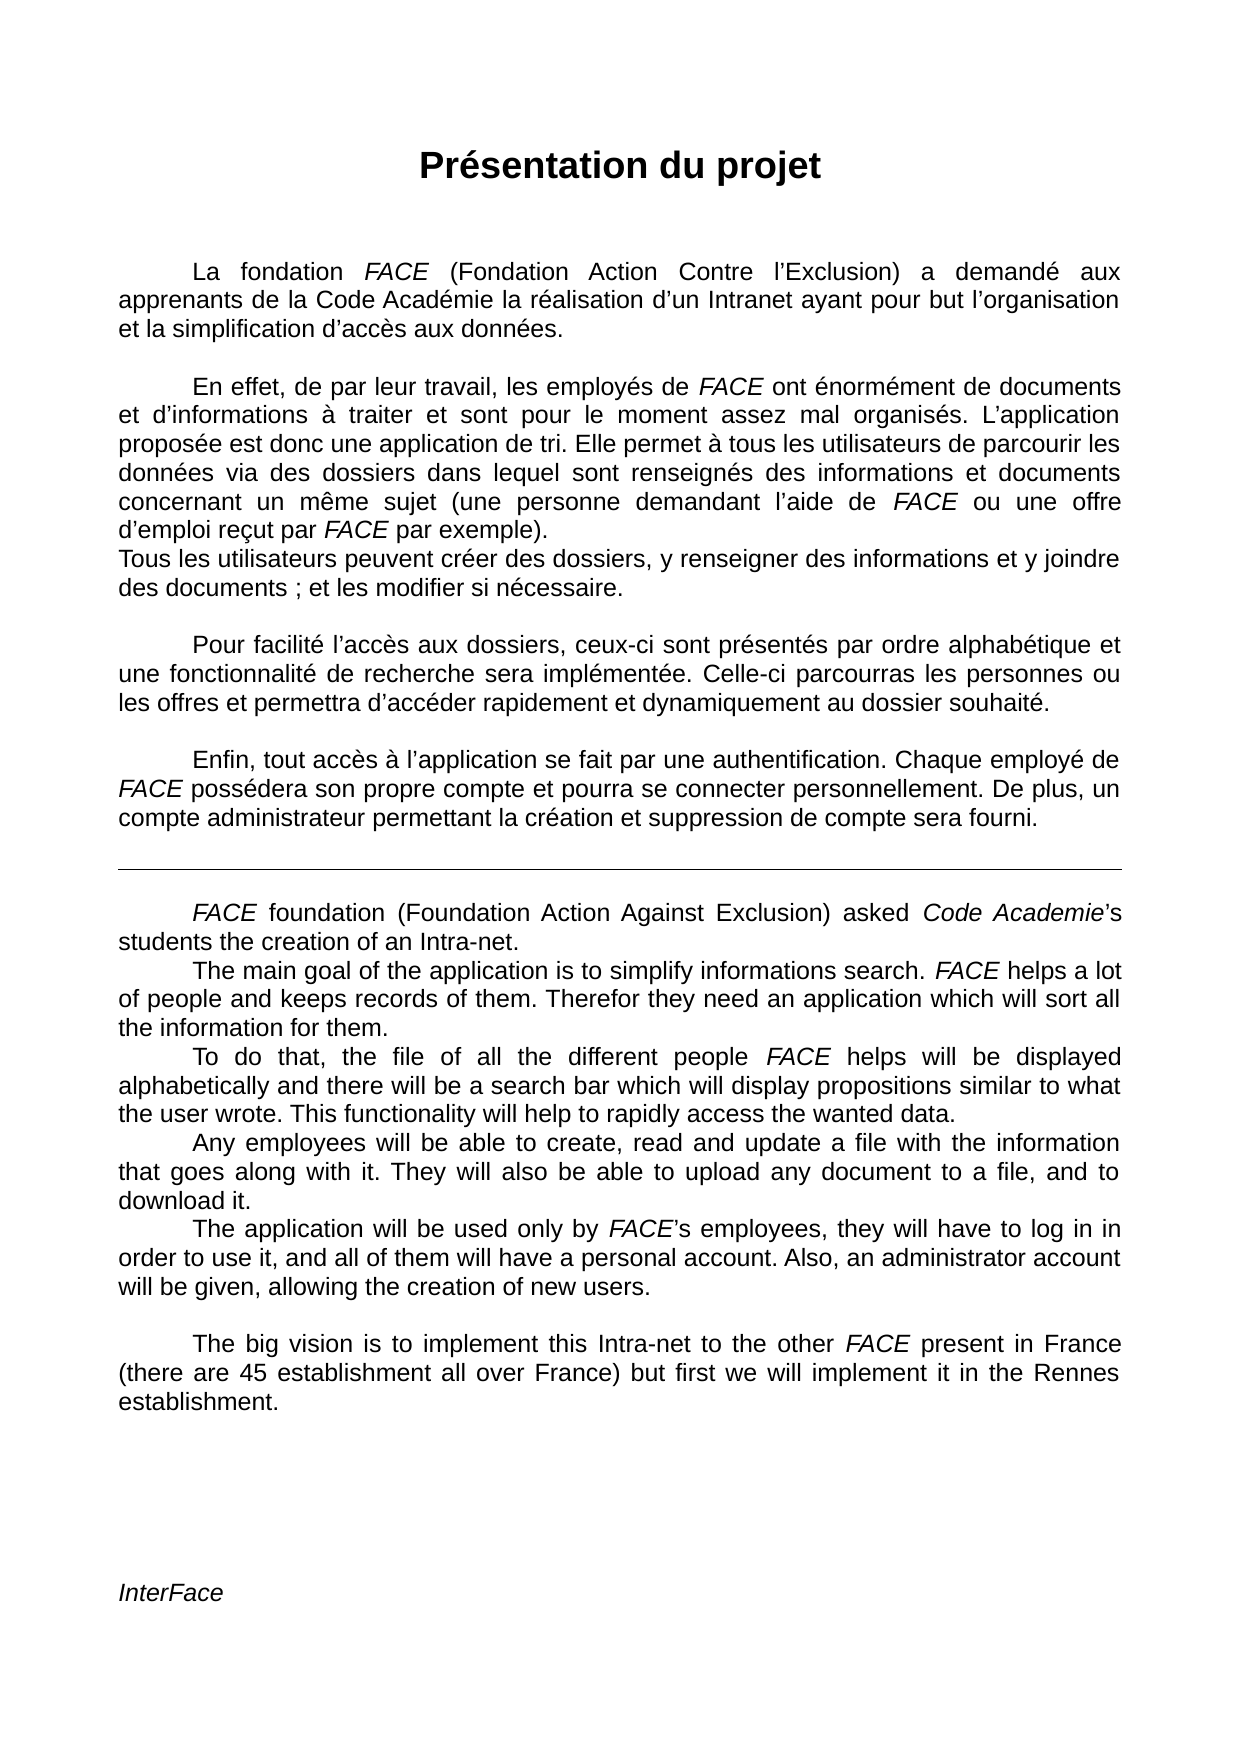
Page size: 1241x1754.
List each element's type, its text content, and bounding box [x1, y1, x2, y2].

text En effet, de par leur travail, les employés de FACE ont énormément de documents et d’informations à traiter et sont pour le moment assez mal organisés. L’application proposée est donc une application de tri. Elle permet à tous les utilisateurs de parcourir les données via des dossiers dans lequel sont renseignés des informations et documents concernant un même sujet (une personne demandant l’aide de FACE ou une offre d’emploi reçut par FACE par exemple). [118, 372, 1122, 544]
text The main goal of the application is to simplify informations search. FACE helps a lot of people and keeps records of them. Therefor they need an application which will sort all the information for them. [118, 956, 1122, 1042]
text Enfin, tout accès à l’application se fait par une authentification. Chaque employé de FACE possédera son propre compte et pourra se connecter personnellement. De plus, un compte administrateur permettant la création et suppression de compte sera fourni. [118, 746, 1122, 832]
text To do that, the file of all the different people FACE helps will be displayed alphabetically and there will be a search bar which will display propositions similar to what the user wrote. This functionality will help to rapidly access the wanted data. [118, 1042, 1122, 1128]
text Any employees will be able to create, read and update a file with the information that goes along with it. They will also be able to upload any document to a file, and to download it. [118, 1128, 1122, 1214]
text Pour facilité l’accès aux dossiers, ceux-ci sont présentés par ordre alphabétique et une fonctionnalité de recherche sera implémentée. Celle-ci parcourras les personnes ou les offres et permettra d’accéder rapidement et dynamiquement au dossier souhaité. [118, 631, 1122, 717]
text La fondation FACE (Fondation Action Contre l’Exclusion) a demandé aux apprenants de la Code Académie la réalisation d’un Intranet ayant pour but l’organisation et la simplification d’accès aux données. [118, 257, 1122, 343]
text Tous les utilisateurs peuvent créer des dossiers, y renseigner des informations et y joindre des documents ; et les modifier si nécessaire. [118, 544, 1122, 602]
text The big vision is to implement this Intra-net to the other FACE present in France (there are 45 establishment all over France) but first we will implement it in the Rennes establishment. [118, 1329, 1122, 1416]
subtitle Présentation du projet [118, 143, 1122, 187]
text FACE foundation (Foundation Action Against Exclusion) asked Code Academie’s students the creation of an Intra-net. [118, 898, 1122, 956]
text The application will be used only by FACE’s employees, they will have to log in in order to use it, and all of them will have a personal account. Also, an administrator account will be given, allowing the creation of new users. [118, 1214, 1122, 1301]
